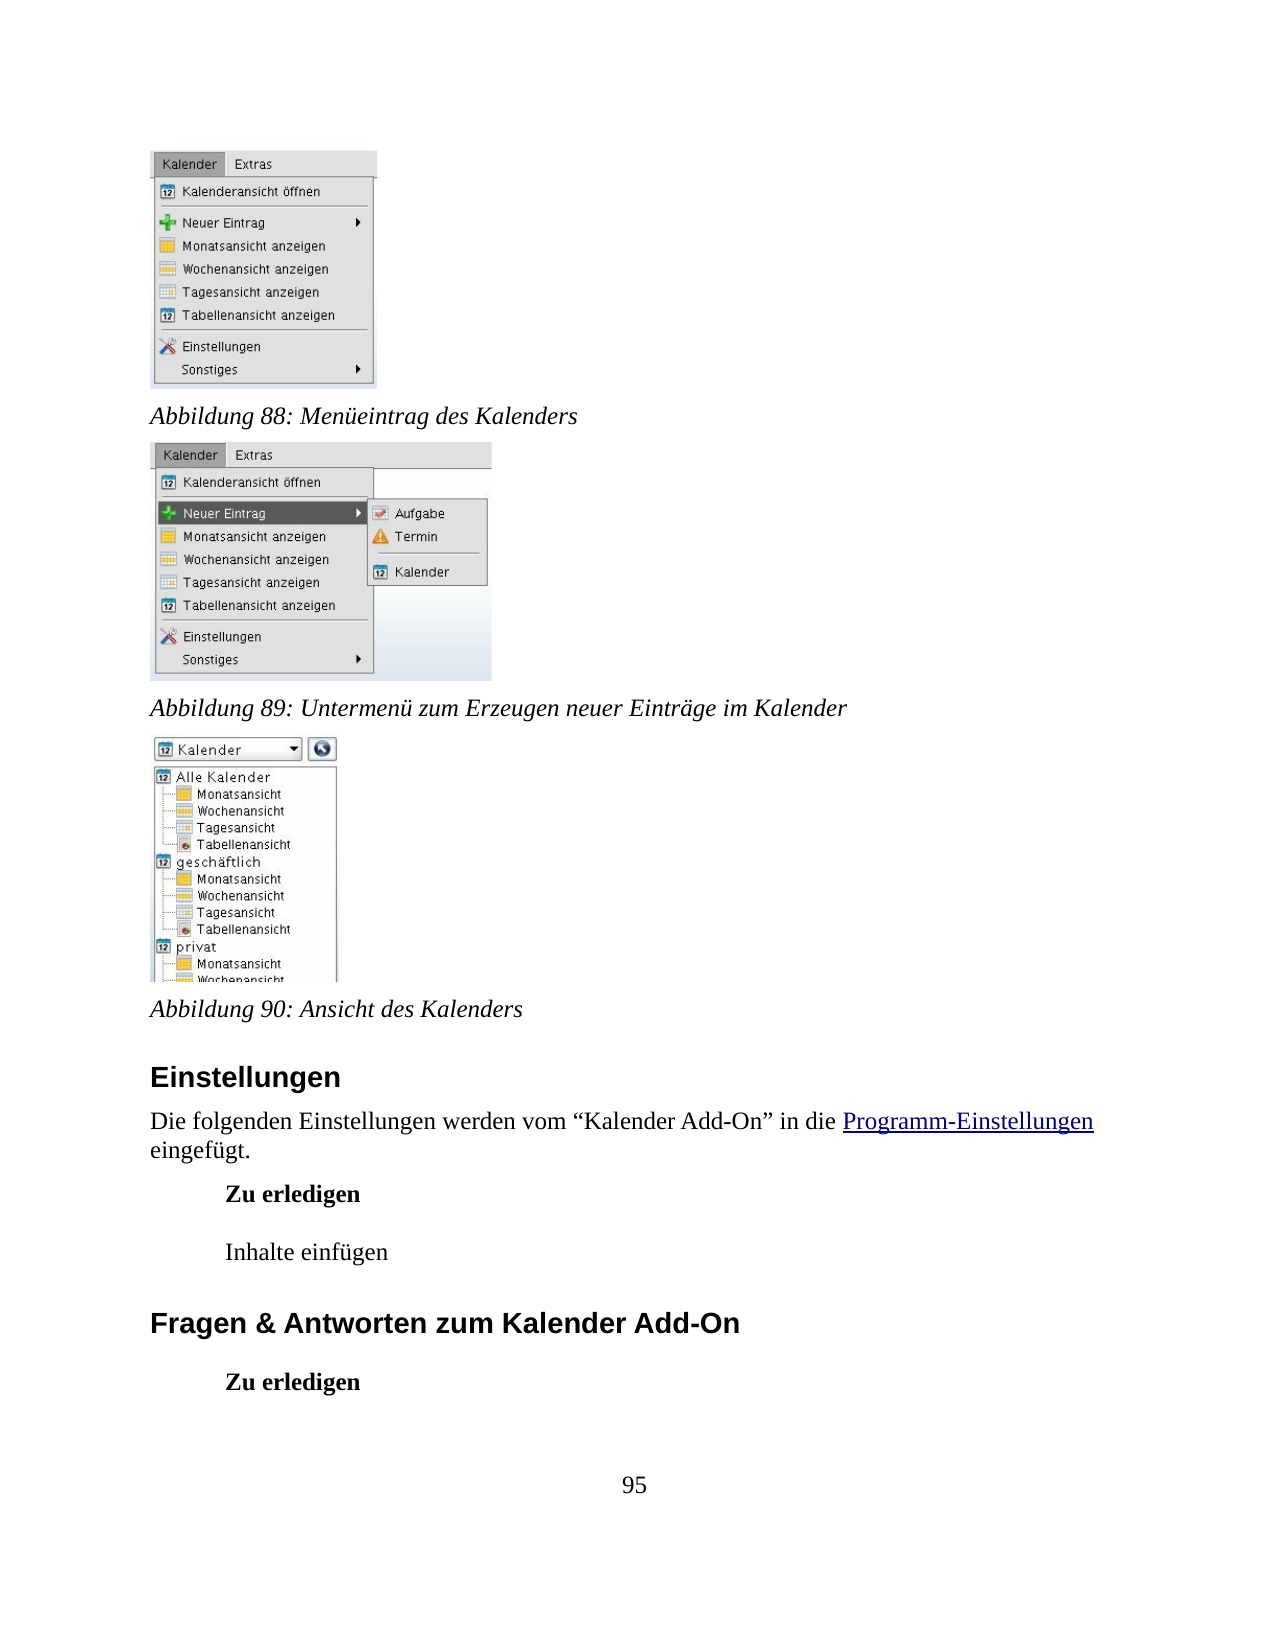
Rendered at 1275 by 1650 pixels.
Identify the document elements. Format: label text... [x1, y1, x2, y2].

text Zu erledigen [225, 1367, 1125, 1396]
text Abbildung 88: Menüeintrag des Kalenders [150, 401, 1125, 430]
picture [150, 734, 339, 982]
subtitle Einstellungen [150, 1060, 1125, 1094]
picture [150, 442, 492, 681]
text Abbildung 90: Ansicht des Kalenders [150, 994, 1125, 1023]
text Inhalte einfügen [225, 1237, 1125, 1266]
subtitle Fragen & Antworten zum Kalender Add-On [150, 1306, 1125, 1340]
text Zu erledigen [225, 1179, 1125, 1207]
text Die folgenden Einstellungen werden vom “Kalender Add-On” in die Programm-Einstellungen eingefügt. [150, 1106, 1125, 1164]
text Abbildung 89: Untermenü zum Erzeugen neuer Einträge im Kalender [150, 693, 1125, 722]
picture [150, 150, 378, 389]
